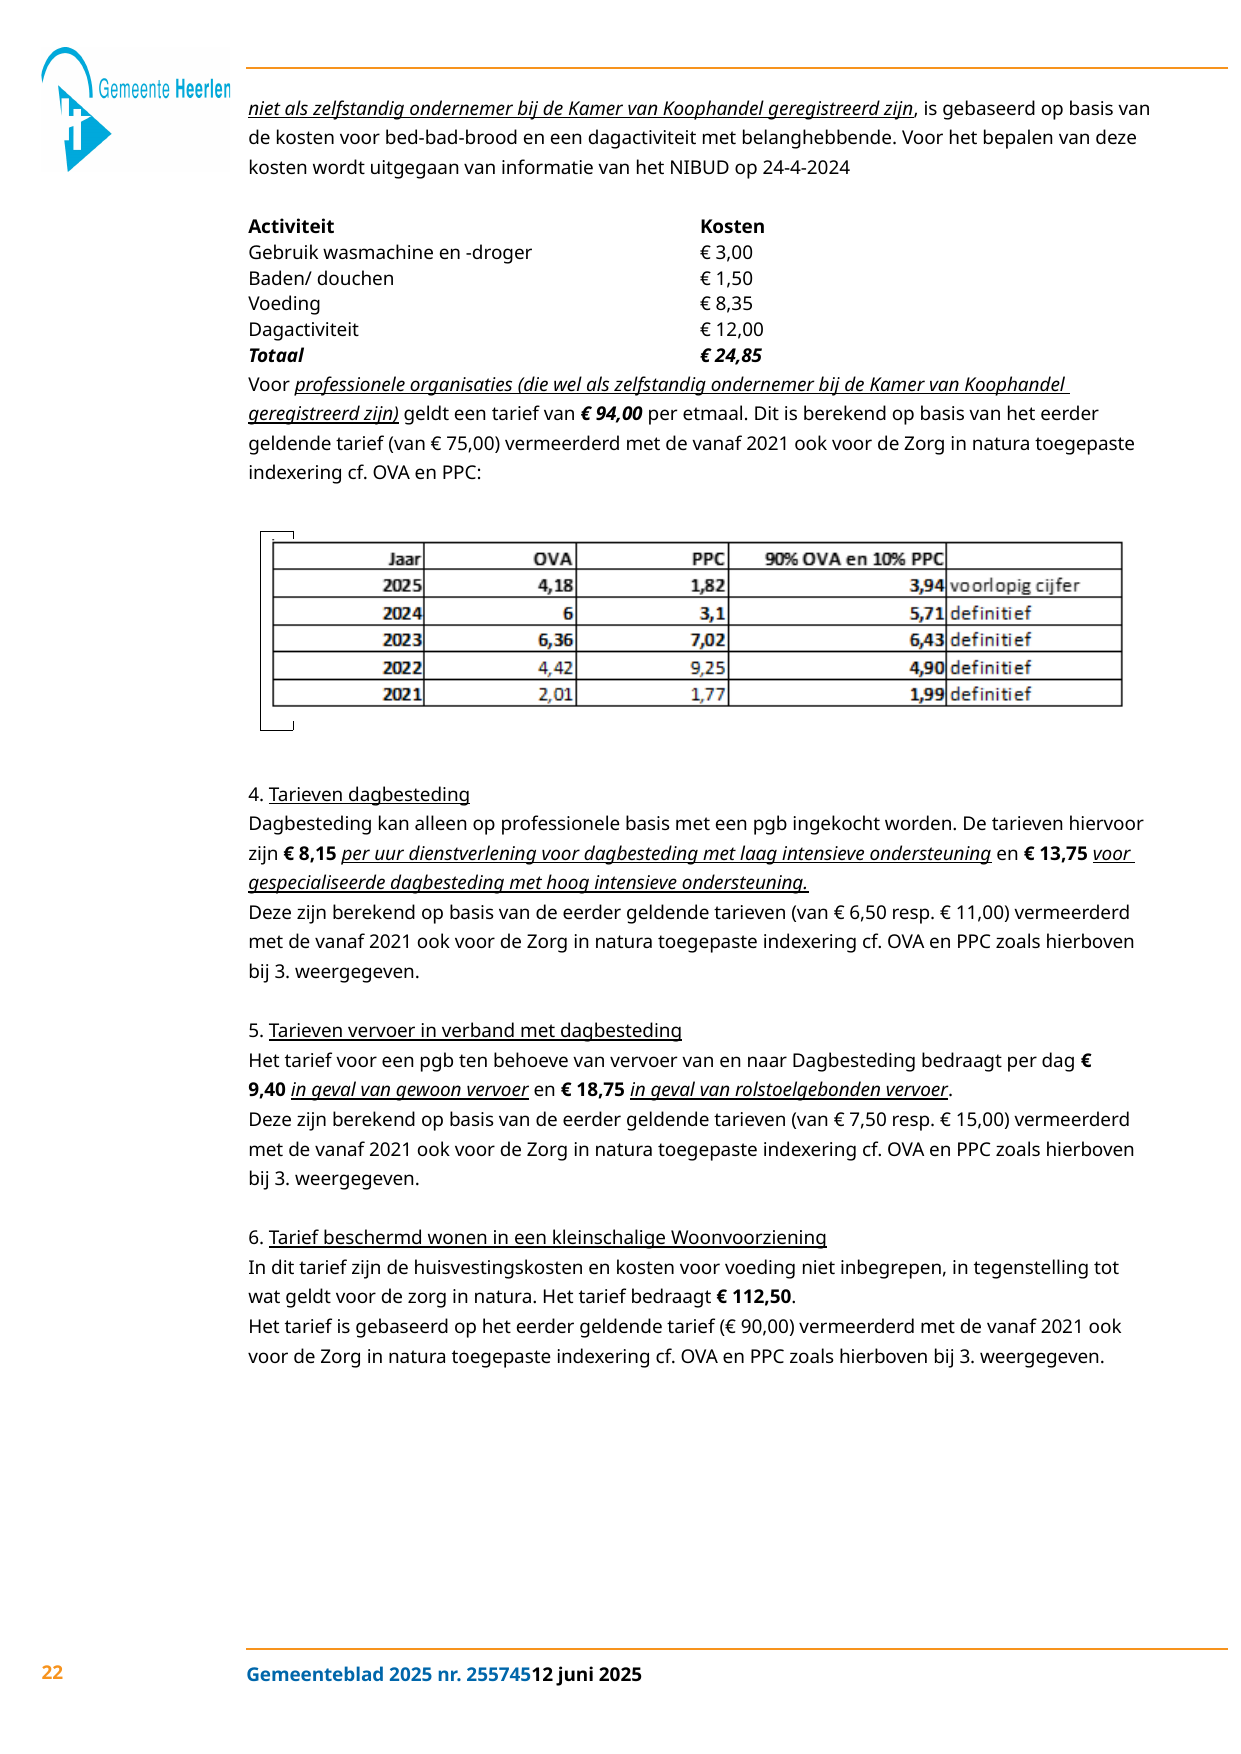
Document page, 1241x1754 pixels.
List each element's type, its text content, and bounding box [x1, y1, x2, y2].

text In dit tarief zijn de huisvestingskosten en kosten voor voeding niet inbegrepen, in tegenstelling tot wat geldt voor de zorg in natura. Het tarief bedraagt € 112,50. [248, 1254, 1152, 1309]
text 4. Tarieven dagbesteding [248, 781, 1152, 806]
text 6. Tarief beschermd wonen in een kleinschalige Woonvoorziening [248, 1224, 1152, 1250]
text 5. Tarieven vervoer in verband met dagbesteding [248, 1017, 1152, 1043]
table_cell € 24,85 [700, 342, 1152, 368]
table_cell Voeding [248, 290, 700, 316]
text Dagbesteding kan alleen op professionele basis met een pgb ingekocht worden. De tarieven hiervoor zijn € 8,15 per uur dienstverlening voor dagbesteding met laag intensieve ondersteuning en € 13,75 voor gespecialiseerde dagbesteding met hoog intensieve ondersteuning. [248, 810, 1152, 895]
picture [41, 47, 59, 70]
table_header Activiteit [248, 213, 700, 239]
table_cell Totaal [248, 342, 700, 368]
table_cell € 1,50 [700, 265, 1152, 290]
table_cell Baden/ douchen [248, 265, 700, 290]
table_cell € 12,00 [700, 316, 1152, 342]
picture [41, 47, 231, 172]
text niet als zelfstandig ondernemer bij de Kamer van Koophandel geregistreerd zijn, is gebaseerd op basis van de kosten voor bed-bad-brood en een dagactiviteit met belanghebbende. Voor het bepalen van deze kosten wordt uitgegaan van informatie van het NIBUD op 24-4-2024 [248, 95, 1152, 180]
table_cell € 8,35 [700, 290, 1152, 316]
text Het tarief voor een pgb ten behoeve van vervoer van en naar Dagbesteding bedraagt per dag € 9,40 in geval van gewoon vervoer en € 18,75 in geval van rolstoelgebonden vervoer. [248, 1047, 1152, 1102]
table_cell Gebruik wasmachine en -droger [248, 239, 700, 265]
text Deze zijn berekend op basis van de eerder geldende tarieven (van € 6,50 resp. € 11,00) vermeerderd met de vanaf 2021 ook voor de Zorg in natura toegepaste indexering cf. OVA en PPC zoals hierboven bij 3. weergegeven. [248, 899, 1152, 984]
table_cell € 3,00 [700, 239, 1152, 265]
table_header Kosten [700, 213, 1152, 239]
text Voor professionele organisaties (die wel als zelfstandig ondernemer bij de Kamer van Koophandel geregistreerd zijn) geldt een tarief van € 94,00 per etmaal. Dit is berekend op basis van het eerder geldende tarief (van € 75,00) vermeerderd met de vanaf 2021 ook voor de Zorg in natura toegepaste indexering cf. OVA en PPC: [248, 371, 1152, 485]
text Het tarief is gebaseerd op het eerder geldende tarief (€ 90,00) vermeerderd met de vanaf 2021 ook voor de Zorg in natura toegepaste indexering cf. OVA en PPC zoals hierboven bij 3. weergegeven. [248, 1313, 1152, 1368]
picture [268, 539, 1125, 721]
table_cell Dagactiviteit [248, 316, 700, 342]
text Deze zijn berekend op basis van de eerder geldende tarieven (van € 7,50 resp. € 15,00) vermeerderd met de vanaf 2021 ook voor de Zorg in natura toegepaste indexering cf. OVA en PPC zoals hierboven bij 3. weergegeven. [248, 1106, 1152, 1191]
